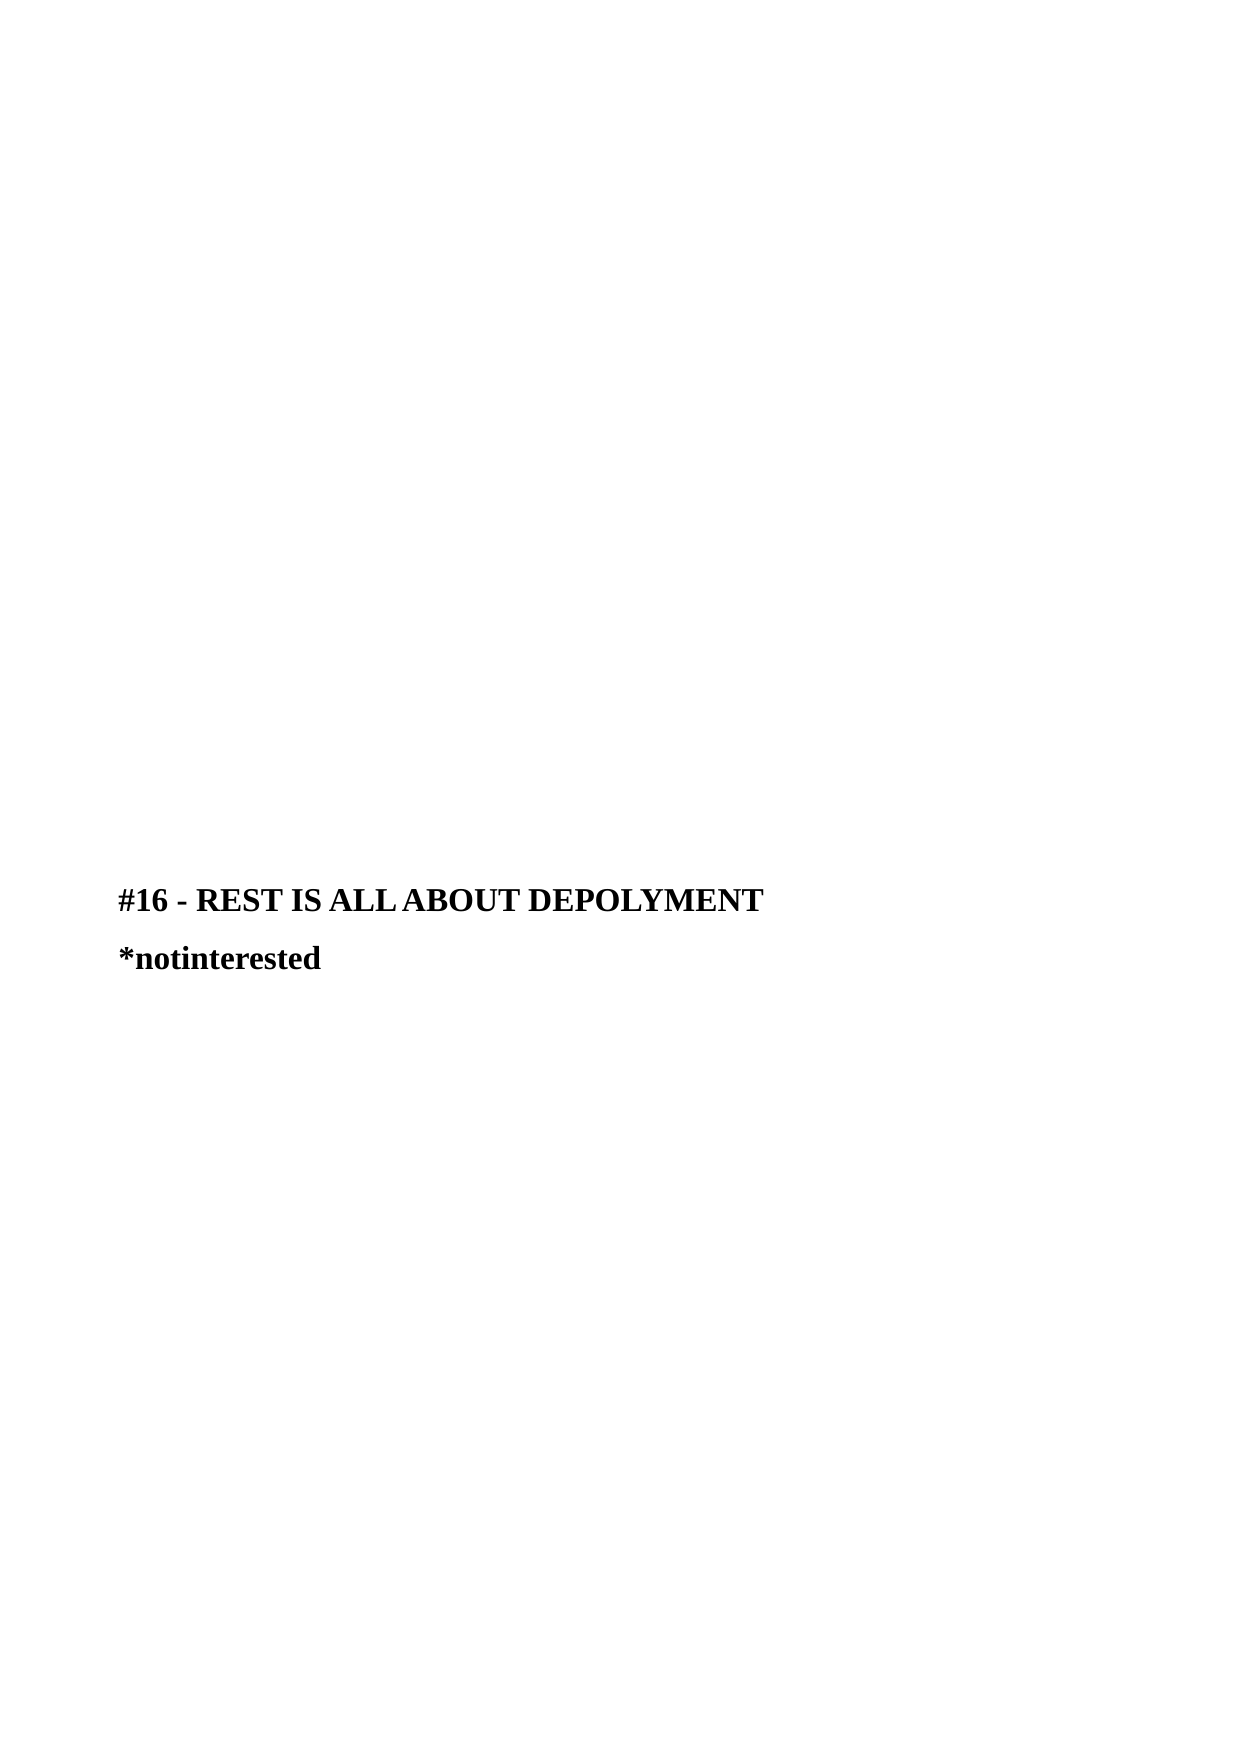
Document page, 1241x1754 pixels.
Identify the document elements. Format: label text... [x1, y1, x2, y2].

text *notinterested [118, 938, 1122, 977]
text #16 - REST IS ALL ABOUT DEPOLYMENT [118, 880, 1122, 918]
